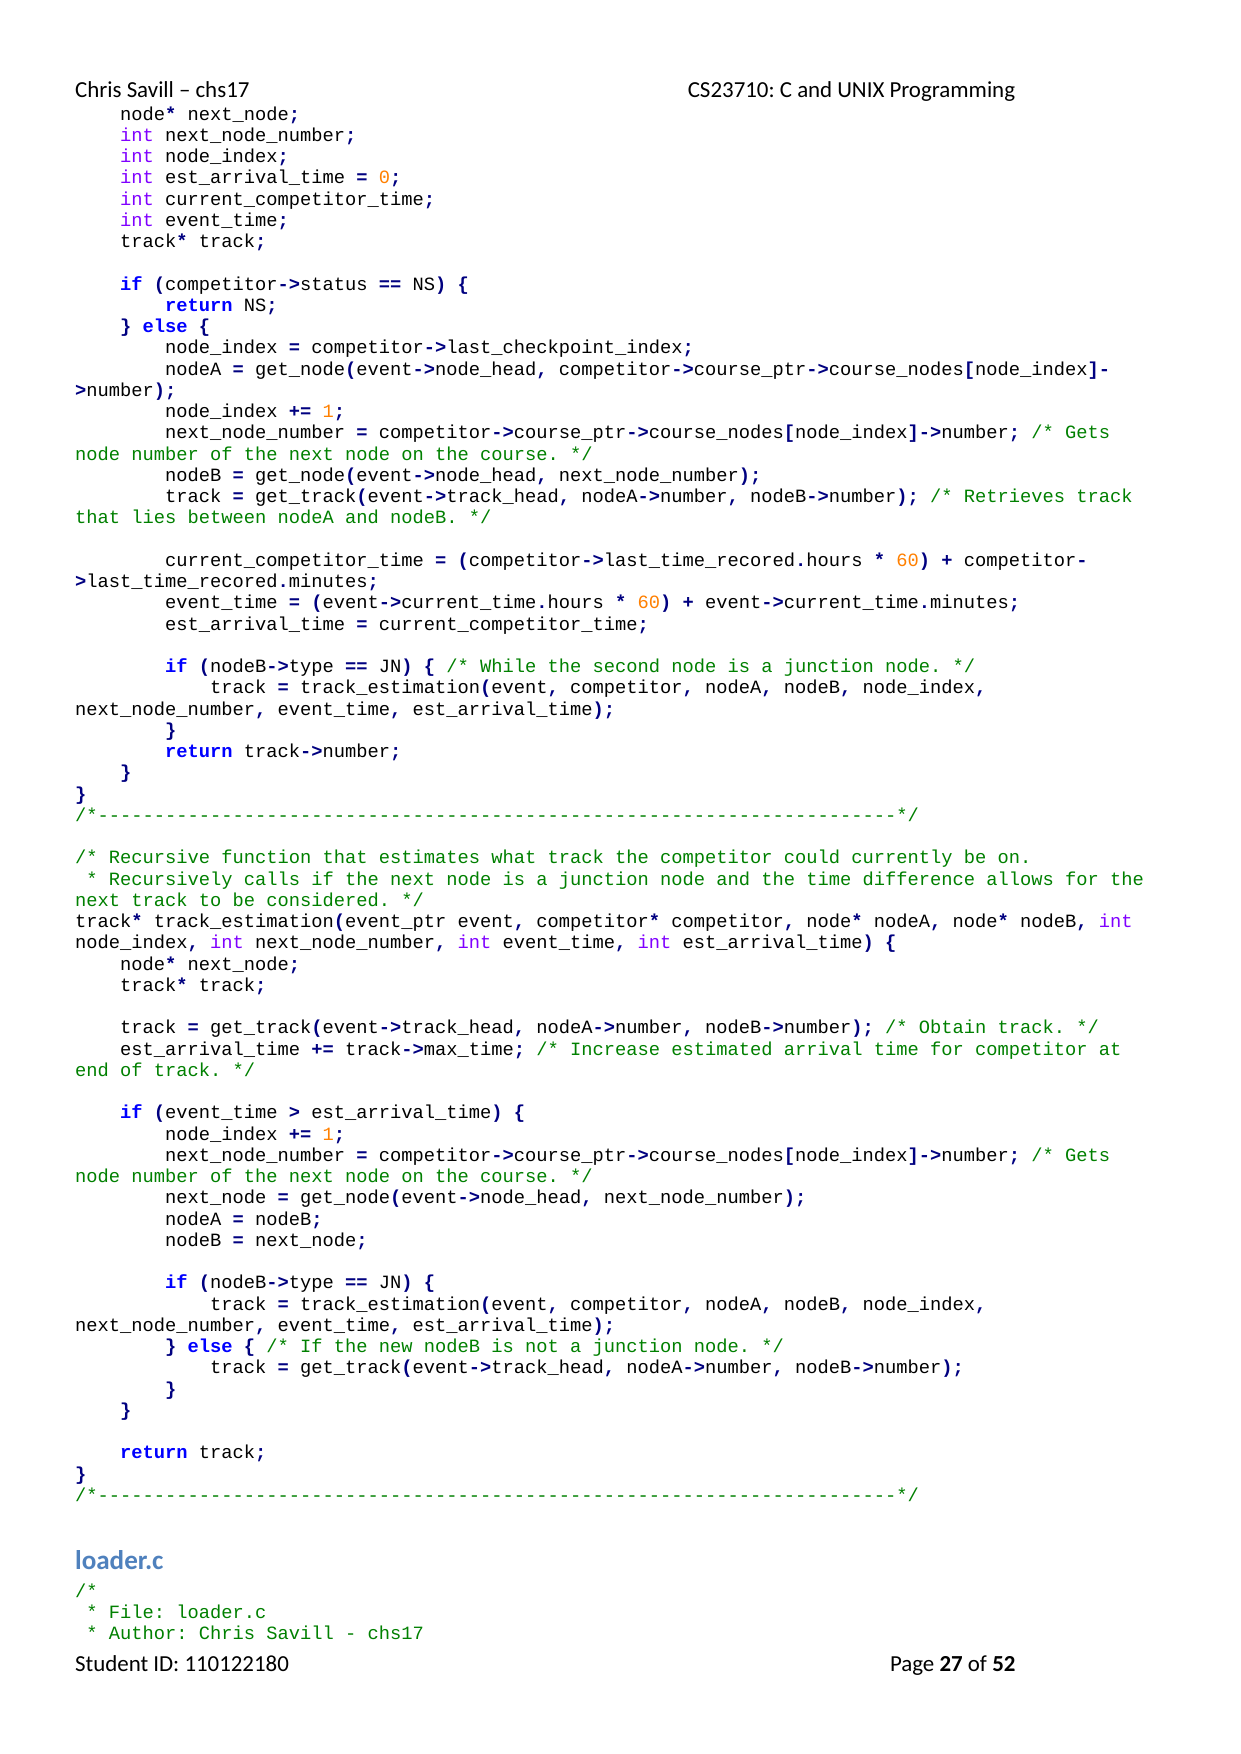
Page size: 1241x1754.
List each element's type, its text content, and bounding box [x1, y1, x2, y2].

text node_index = competitor->last_checkpoint_index; [75, 338, 1165, 359]
text /* Recursive function that estimates what track the competitor could currently be on. [75, 848, 1165, 869]
text } [75, 1379, 1165, 1401]
text current_competitor_time = (competitor->last_time_recored.hours * 60) + competitor->last_time_recored.minutes; [75, 551, 1165, 593]
text if (nodeB->type == JN) { [75, 1273, 1165, 1294]
text track* track_estimation(event_ptr event, competitor* competitor, node* nodeA, node* nodeB, int node_index, int next_node_number, int event_time, int est_arrival_time) { [75, 912, 1165, 954]
subtitle loader.c [75, 1543, 1165, 1576]
text } [75, 721, 1165, 742]
text next_node_number = competitor->course_ptr->course_nodes[node_index]->number; /* Gets node number of the next node on the course. */ [75, 1146, 1165, 1188]
text if (nodeB->type == JN) { /* While the second node is a junction node. */ [75, 657, 1165, 678]
text node_index += 1; [75, 402, 1165, 423]
text track = get_track(event->track_head, nodeA->number, nodeB->number); /* Retrieves track that lies between nodeA and nodeB. */ [75, 487, 1165, 529]
text int node_index; [75, 147, 1165, 168]
text } [75, 784, 1165, 806]
text track = track_estimation(event, competitor, nodeA, nodeB, node_index, next_node_number, event_time, est_arrival_time); [75, 1294, 1165, 1337]
text nodeB = next_node; [75, 1231, 1165, 1252]
text /* [75, 1581, 1165, 1603]
text est_arrival_time = current_competitor_time; [75, 614, 1165, 636]
text int est_arrival_time = 0; [75, 168, 1165, 189]
text } [75, 1401, 1165, 1422]
text if (event_time > est_arrival_time) { [75, 1103, 1165, 1124]
text * File: loader.c [75, 1603, 1165, 1624]
text next_node_number = competitor->course_ptr->course_nodes[node_index]->number; /* Gets node number of the next node on the course. */ [75, 423, 1165, 466]
text nodeA = nodeB; [75, 1209, 1165, 1231]
text /*-----------------------------------------------------------------------*/ [75, 806, 1165, 827]
text return track; [75, 1443, 1165, 1464]
text return track->number; [75, 742, 1165, 763]
text /*-----------------------------------------------------------------------*/ [75, 1486, 1165, 1507]
text } else { /* If the new nodeB is not a junction node. */ [75, 1337, 1165, 1358]
text est_arrival_time += track->max_time; /* Increase estimated arrival time for competitor at end of track. */ [75, 1039, 1165, 1082]
text int current_competitor_time; [75, 189, 1165, 211]
text int next_node_number; [75, 126, 1165, 147]
text } [75, 1464, 1165, 1486]
text if (competitor->status == NS) { [75, 274, 1165, 296]
text track = get_track(event->track_head, nodeA->number, nodeB->number); /* Obtain track. */ [75, 1018, 1165, 1039]
text event_time = (event->current_time.hours * 60) + event->current_time.minutes; [75, 593, 1165, 614]
text return NS; [75, 296, 1165, 317]
text nodeB = get_node(event->node_head, next_node_number); [75, 466, 1165, 487]
text nodeA = get_node(event->node_head, competitor->course_ptr->course_nodes[node_index]->number); [75, 359, 1165, 402]
text node_index += 1; [75, 1124, 1165, 1146]
text node* next_node; [75, 104, 1165, 126]
text track* track; [75, 976, 1165, 997]
text * Author: Chris Savill - chs17 [75, 1624, 1165, 1645]
text * Recursively calls if the next node is a junction node and the time difference allows for the next track to be considered. */ [75, 869, 1165, 912]
text track* track; [75, 232, 1165, 253]
text } [75, 763, 1165, 784]
text next_node = get_node(event->node_head, next_node_number); [75, 1188, 1165, 1209]
text track = track_estimation(event, competitor, nodeA, nodeB, node_index, next_node_number, event_time, est_arrival_time); [75, 678, 1165, 721]
text track = get_track(event->track_head, nodeA->number, nodeB->number); [75, 1358, 1165, 1379]
text int event_time; [75, 211, 1165, 232]
text } else { [75, 317, 1165, 338]
text node* next_node; [75, 954, 1165, 976]
